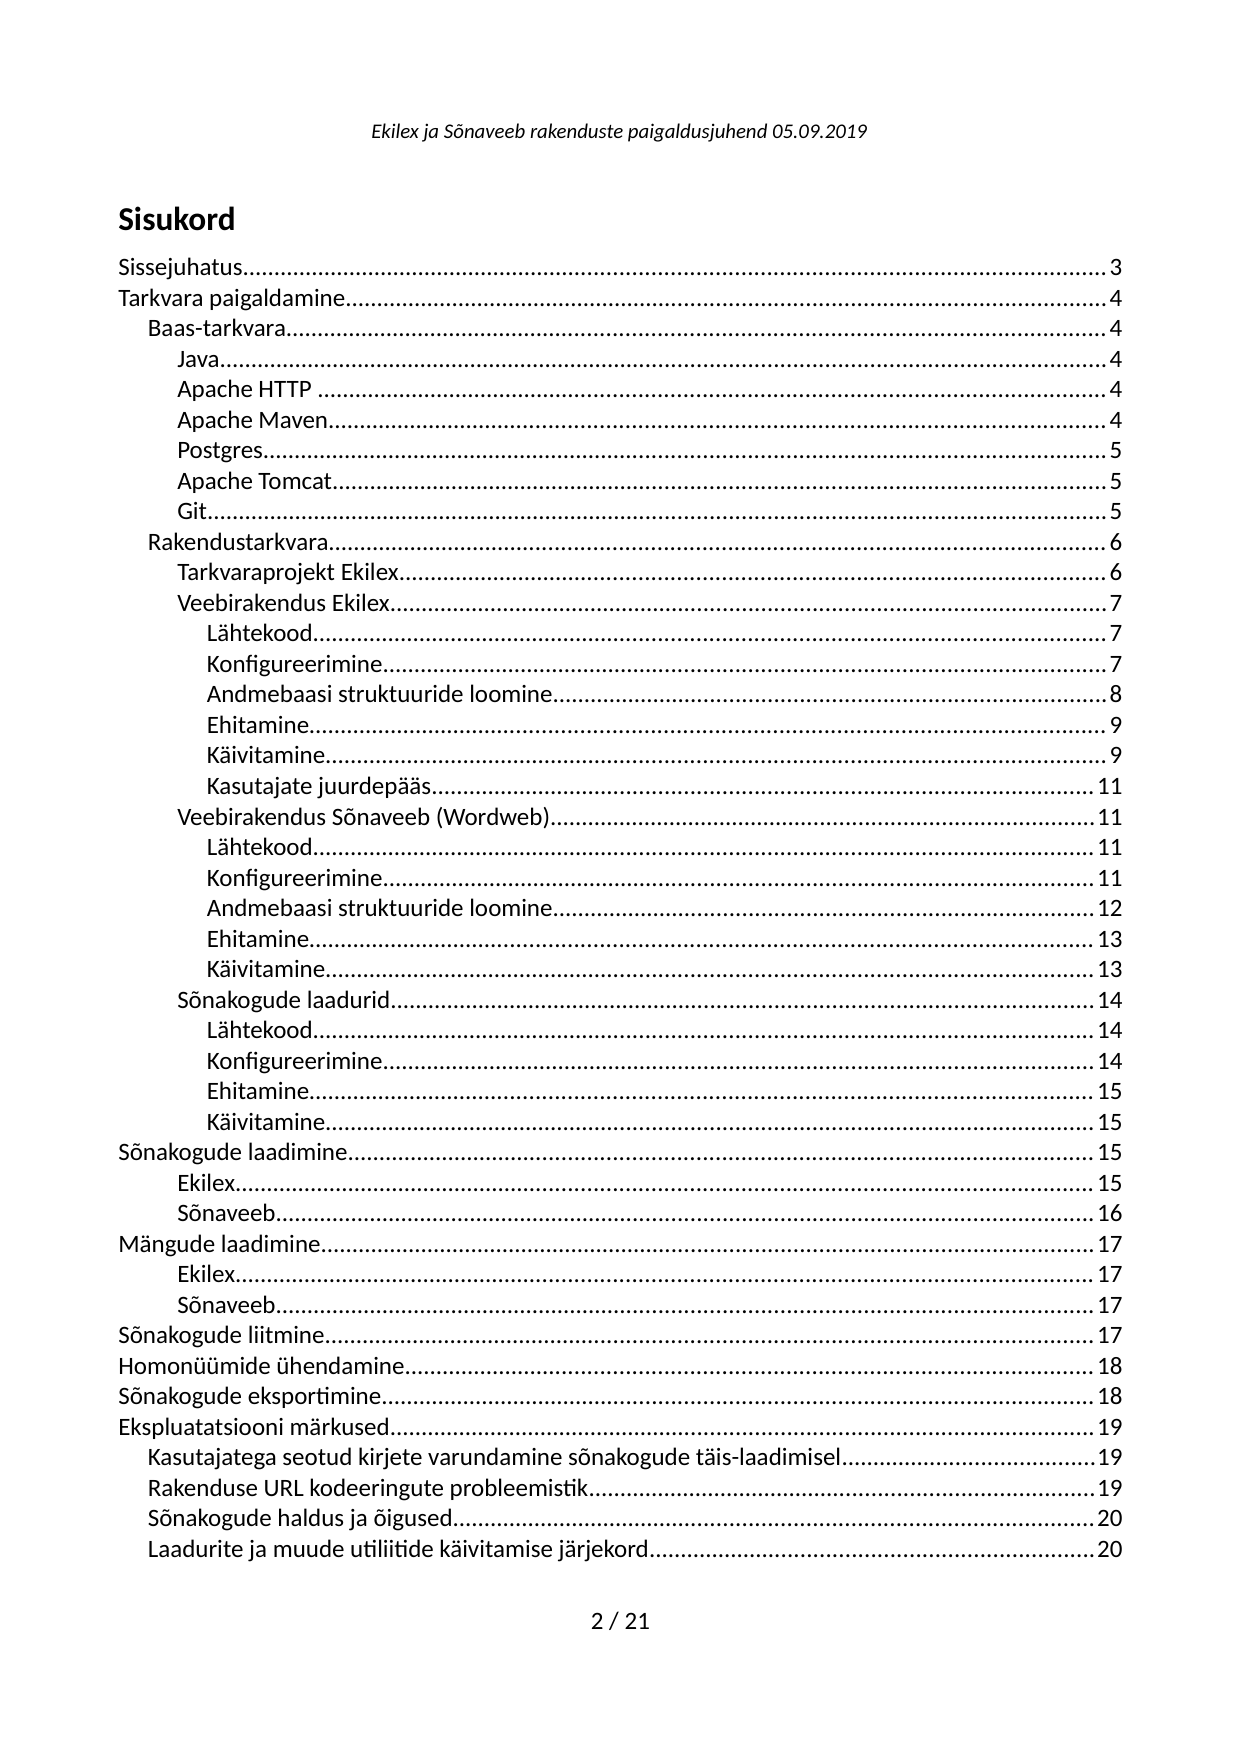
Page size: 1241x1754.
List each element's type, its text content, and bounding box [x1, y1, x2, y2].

text Sõnakogude laadurid 14 [177, 984, 1122, 1014]
text Apache Maven 4 [177, 404, 1122, 434]
text Andmebaasi struktuuride loomine 12 [207, 892, 1122, 923]
text Konfigureerimine 7 [207, 648, 1122, 678]
text Tarkvara paigaldamine 4 [118, 282, 1122, 312]
text Sissejuhatus 3 [118, 251, 1122, 282]
text Tarkvaraprojekt Ekilex 6 [177, 556, 1122, 587]
text Ehitamine 9 [207, 709, 1122, 739]
text Ekspluatatsiooni märkused 19 [118, 1411, 1122, 1442]
text Sõnakogude liitmine 17 [118, 1319, 1122, 1350]
text Rakenduse URL kodeeringute probleemistik 19 [148, 1472, 1122, 1503]
text Veebirakendus Ekilex 7 [177, 587, 1122, 617]
text Ekilex 17 [177, 1258, 1122, 1289]
text Apache Tomcat 5 [177, 465, 1122, 495]
text Java 4 [177, 343, 1122, 373]
text Andmebaasi struktuuride loomine 8 [207, 678, 1122, 709]
text Git 5 [177, 495, 1122, 526]
text Veebirakendus Sõnaveeb (Wordweb) 11 [177, 801, 1122, 831]
text Homonüümide ühendamine 18 [118, 1350, 1122, 1381]
text Lähtekood 14 [207, 1014, 1122, 1045]
text Sõnakogude laadimine 15 [118, 1136, 1122, 1167]
text Sõnakogude eksportimine 18 [118, 1381, 1122, 1411]
text Sõnakogude haldus ja õigused 20 [148, 1503, 1122, 1533]
text Sõnaveeb 16 [177, 1197, 1122, 1228]
subtitle Sisukord [118, 198, 1122, 239]
text Rakendustarkvara 6 [148, 526, 1122, 556]
text Käivitamine 13 [207, 953, 1122, 984]
text Apache HTTP 4 [177, 373, 1122, 404]
text Ehitamine 13 [207, 923, 1122, 953]
text Lähtekood 7 [207, 617, 1122, 648]
text Sõnaveeb 17 [177, 1289, 1122, 1319]
text Ehitamine 15 [207, 1075, 1122, 1106]
text Baas-tarkvara 4 [148, 312, 1122, 343]
text Käivitamine 9 [207, 739, 1122, 770]
text Lähtekood 11 [207, 831, 1122, 862]
text Kasutajate juurdepääs 11 [207, 770, 1122, 801]
text Konfigureerimine 14 [207, 1045, 1122, 1075]
text Käivitamine 15 [207, 1106, 1122, 1136]
text Kasutajatega seotud kirjete varundamine sõnakogude täis-laadimisel 19 [148, 1442, 1122, 1472]
text Laadurite ja muude utiliitide käivitamise järjekord 20 [148, 1533, 1122, 1564]
text Konfigureerimine 11 [207, 862, 1122, 892]
text Mängude laadimine 17 [118, 1228, 1122, 1258]
text Ekilex 15 [177, 1167, 1122, 1197]
text Postgres 5 [177, 434, 1122, 465]
